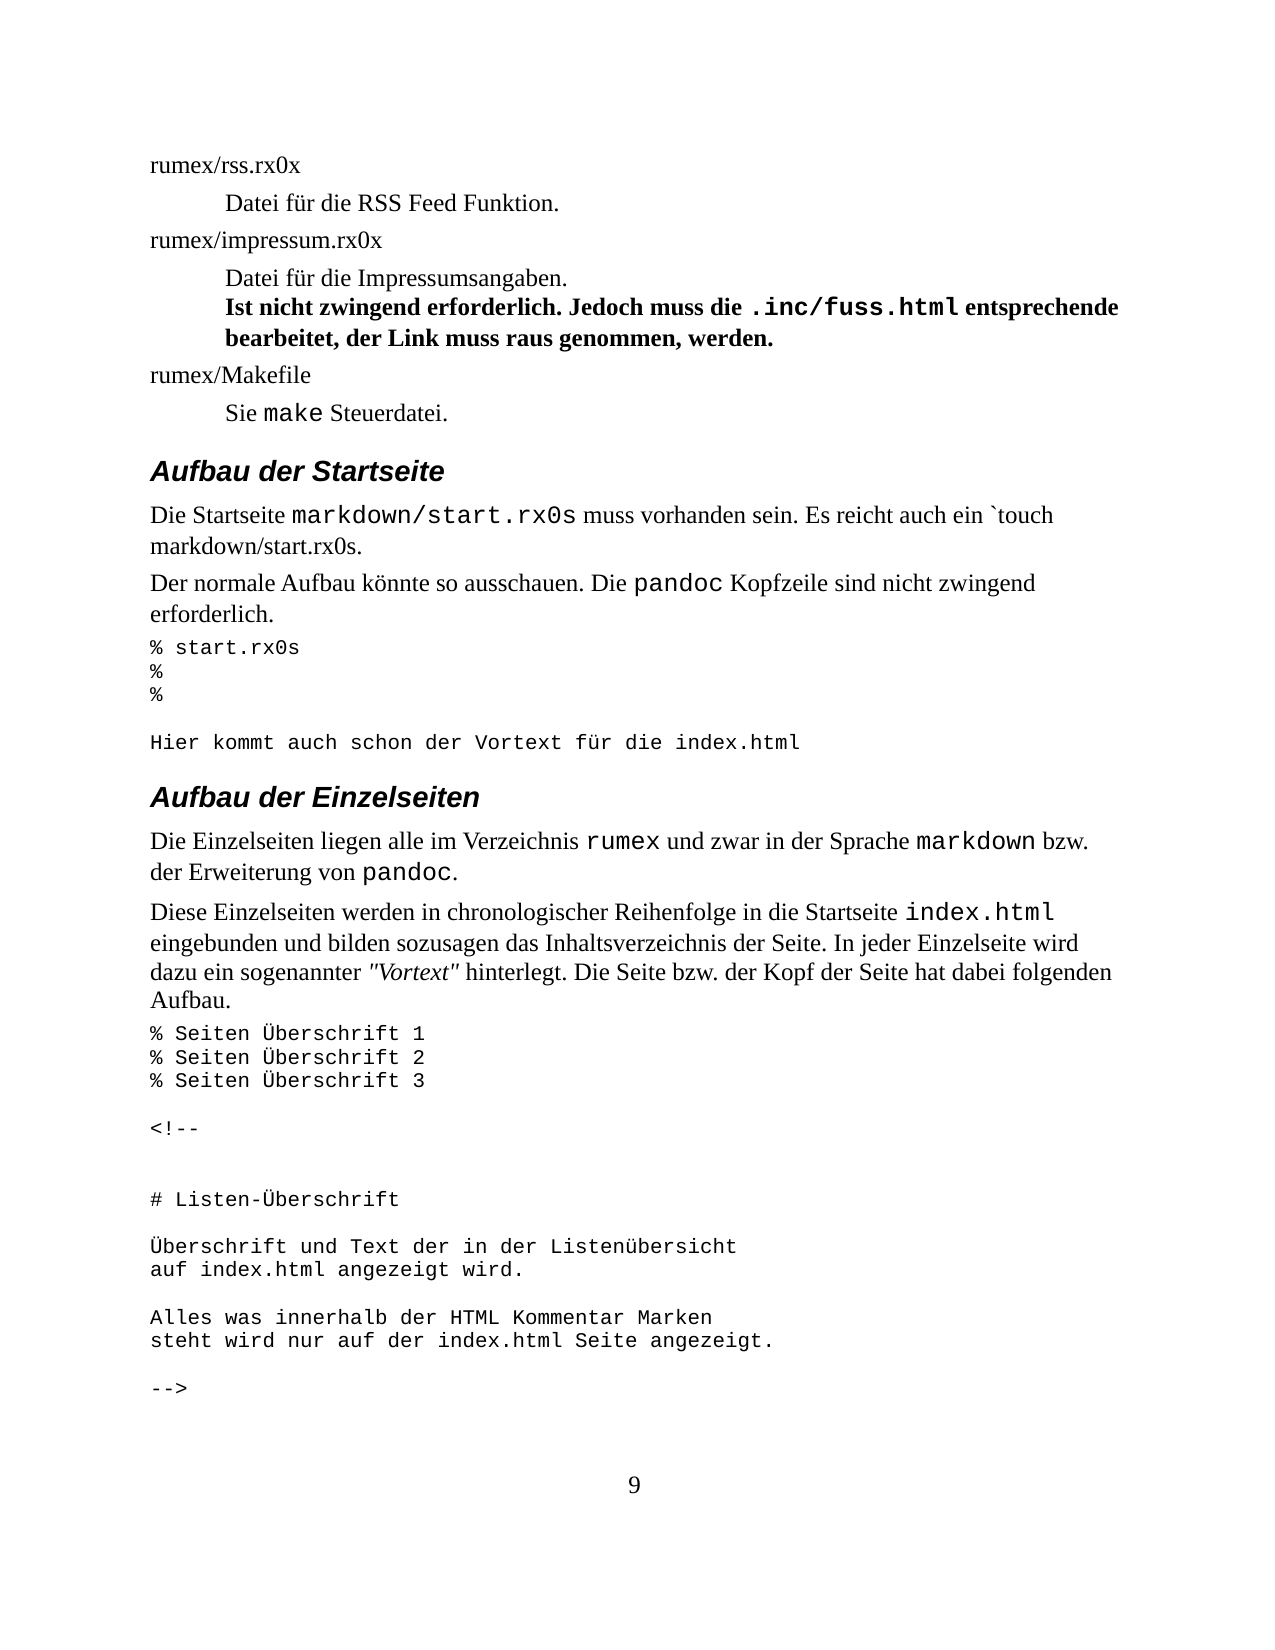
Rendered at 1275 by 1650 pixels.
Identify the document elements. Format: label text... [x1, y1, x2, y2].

subtitle Aufbau der Startseite [150, 454, 1125, 487]
text % start.rx0s [150, 637, 1125, 661]
text # Listen-Überschrift [150, 1188, 1125, 1212]
text % [150, 684, 1125, 708]
text rumex/impressum.rx0x [150, 225, 1125, 254]
text % [150, 661, 1125, 684]
text Überschrift und Text der in der Listenübersicht [150, 1236, 1125, 1259]
text auf index.html angezeigt wird. [150, 1259, 1125, 1283]
subtitle Aufbau der Einzelseiten [150, 780, 1125, 814]
text Sie make Steuerdatei. [225, 398, 1125, 429]
text % Seiten Überschrift 1 [150, 1023, 1125, 1047]
text <!-- [150, 1118, 1125, 1141]
text Alles was innerhalb der HTML Kommentar Marken [150, 1307, 1125, 1330]
text % Seiten Überschrift 2 [150, 1047, 1125, 1070]
text steht wird nur auf der index.html Seite angezeigt. [150, 1330, 1125, 1354]
text rumex/rss.rx0x [150, 150, 1125, 179]
text Die Einzelseiten liegen alle im Verzeichnis rumex und zwar in der Sprache markdown bzw. der Erweiterung von pandoc. [150, 826, 1125, 888]
text Die Startseite markdown/start.rx0s muss vorhanden sein. Es reicht auch ein `touch markdown/start.rx0s. [150, 500, 1125, 559]
text Datei für die Impressumsangaben. Ist nicht zwingend erforderlich. Jedoch muss die .inc/fuss.html entsprechende bearbeitet, der Link muss raus genommen, werden. [225, 263, 1125, 351]
text % Seiten Überschrift 3 [150, 1070, 1125, 1094]
text --> [150, 1378, 1125, 1401]
text Hier kommt auch schon der Vortext für die index.html [150, 732, 1125, 755]
text Der normale Aufbau könnte so ausschauen. Die pandoc Kopfzeile sind nicht zwingend erforderlich. [150, 568, 1125, 628]
text Diese Einzelseiten werden in chronologischer Reihenfolge in die Startseite index.html eingebunden und bilden sozusagen das Inhaltsverzeichnis der Seite. In jeder Einzelseite wird dazu ein sogenannter "Vortext" hinterlegt. Die Seite bzw. der Kopf der Seite hat dabei folgenden Aufbau. [150, 897, 1125, 1014]
text Datei für die RSS Feed Funktion. [225, 188, 1125, 216]
text rumex/Makefile [150, 360, 1125, 389]
